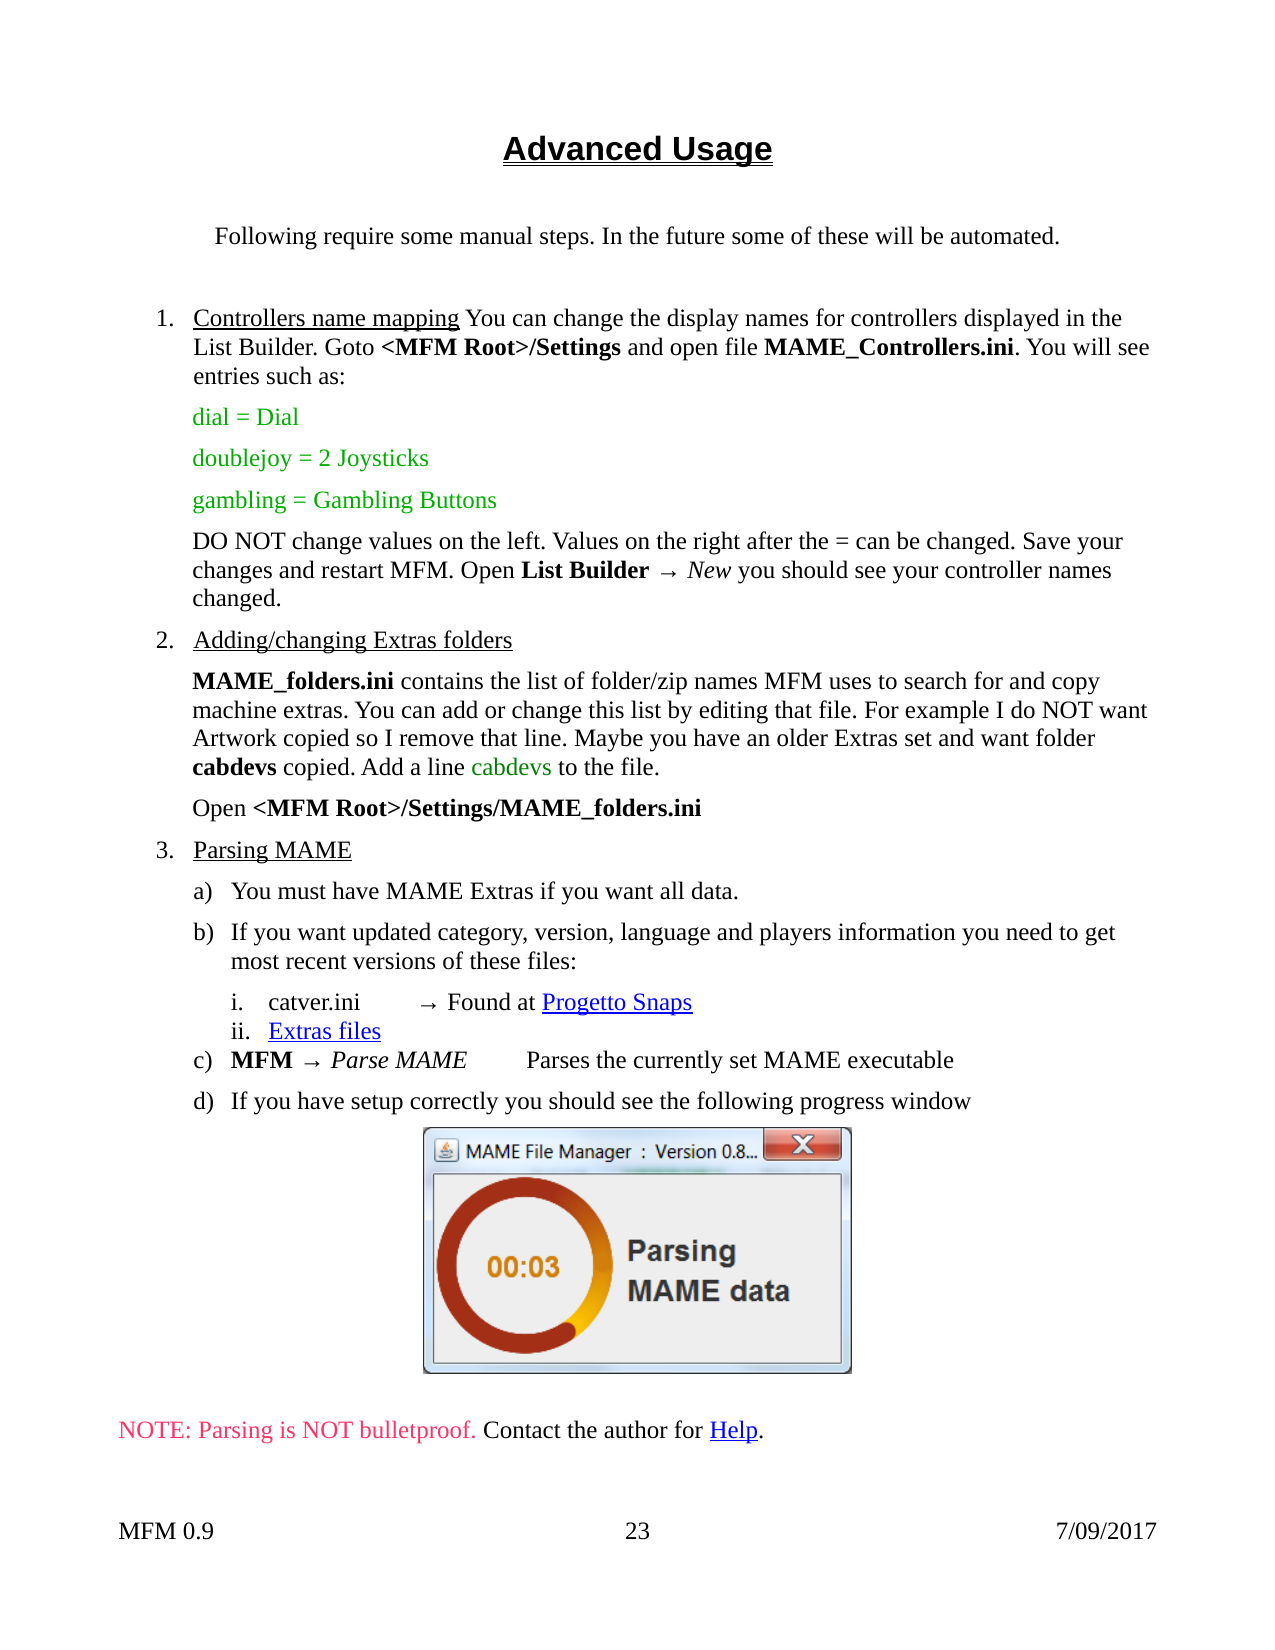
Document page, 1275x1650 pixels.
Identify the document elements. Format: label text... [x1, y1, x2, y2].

list If you have setup correctly you should see the following progress window [193, 1086, 1157, 1115]
list MFM → Parse MAME Parses the currently set MAME executable [193, 1045, 1157, 1073]
text dial = Dial [192, 402, 1157, 431]
text Following require some manual steps. In the future some of these will be automated. [118, 221, 1157, 250]
list You must have MAME Extras if you want all data. [193, 876, 1157, 905]
subtitle Advanced Usage [118, 128, 1157, 167]
list If you want updated category, version, language and players information you need to get most recent versions of these files: [193, 917, 1157, 975]
text DO NOT change values on the left. Values on the right after the = can be changed. Save your changes and restart MFM. Open List Builder → New you should see your controller names changed. [192, 526, 1157, 612]
list Parsing MAME [156, 835, 1157, 863]
text gambling = Gambling Buttons [192, 485, 1157, 513]
picture [423, 1127, 852, 1374]
text NOTE: Parsing is NOT bulletproof. Contact the author for Help. [118, 1415, 1157, 1443]
list Adding/changing Extras folders [156, 625, 1157, 653]
text Open <MFM Root>/Settings/MAME_folders.ini [192, 793, 1157, 822]
text doublejoy = 2 Joysticks [192, 443, 1157, 472]
list Extras files [231, 1016, 1157, 1045]
list catver.ini → Found at Progetto Snaps [231, 987, 1157, 1016]
text MAME_folders.ini contains the list of folder/zip names MFM uses to search for and copy machine extras. You can add or change this list by editing that file. For example I do NOT want Artwork copied so I remove that line. Maybe you have an older Extras set and want folder cabdevs copied. Add a line cabdevs to the file. [192, 666, 1157, 781]
list Controllers name mapping You can change the display names for controllers displayed in the List Builder. Goto <MFM Root>/Settings and open file MAME_Controllers.ini. You will see entries such as: [156, 303, 1157, 390]
